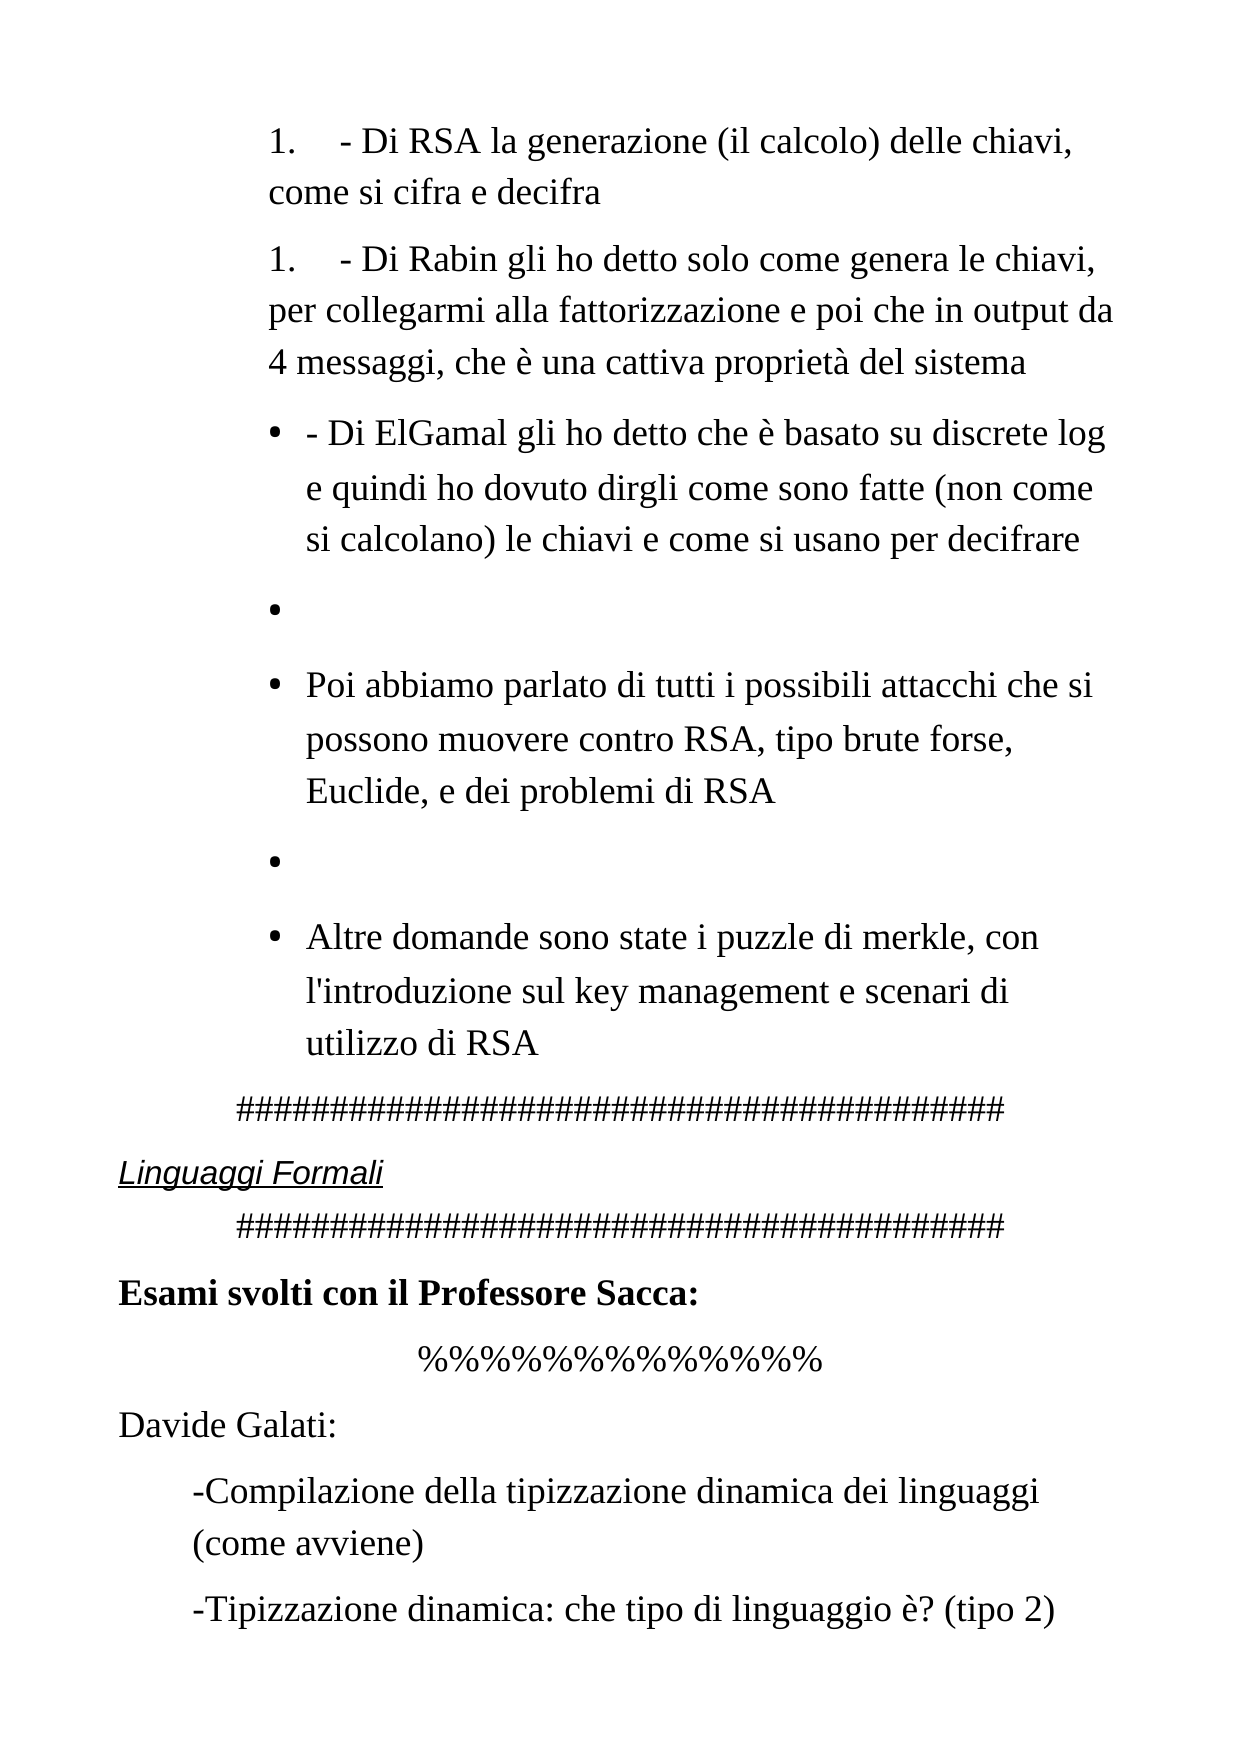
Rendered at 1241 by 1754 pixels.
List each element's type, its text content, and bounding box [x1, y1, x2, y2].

text Davide Galati: [118, 1402, 1122, 1446]
list - Di ElGamal gli ho detto che è basato su discrete log e quindi ho dovuto dirgli come sono fatte (non come si calcolano) le chiavi e come si usano per decifrare [268, 406, 1122, 560]
subtitle ######################################### [118, 1204, 1122, 1247]
list - Di Rabin gli ho detto solo come genera le chiavi, per collegarmi alla fattorizzazione e poi che in output da 4 messaggi, che è una cattiva proprietà del sistema [268, 236, 1122, 382]
text ######################################### [118, 1086, 1122, 1129]
list Poi abbiamo parlato di tutti i possibili attacchi che si possono muovere contro RSA, tipo brute forse, Euclide, e dei problemi di RSA [268, 657, 1122, 812]
text %%%%%%%%%%%%% [118, 1336, 1122, 1379]
text -Tipizzazione dinamica: che tipo di linguaggio è? (tipo 2) [192, 1587, 1122, 1630]
subtitle Linguaggi Formali [118, 1153, 1122, 1191]
text -Compilazione della tipizzazione dinamica dei linguaggi (come avviene) [192, 1469, 1122, 1563]
list Altre domande sono state i puzzle di merkle, con l'introduzione sul key management e scenari di utilizzo di RSA [268, 909, 1122, 1063]
list - Di RSA la generazione (il calcolo) delle chiavi, come si cifra e decifra [268, 118, 1122, 213]
text Esami svolti con il Professore Sacca: [118, 1270, 1122, 1313]
